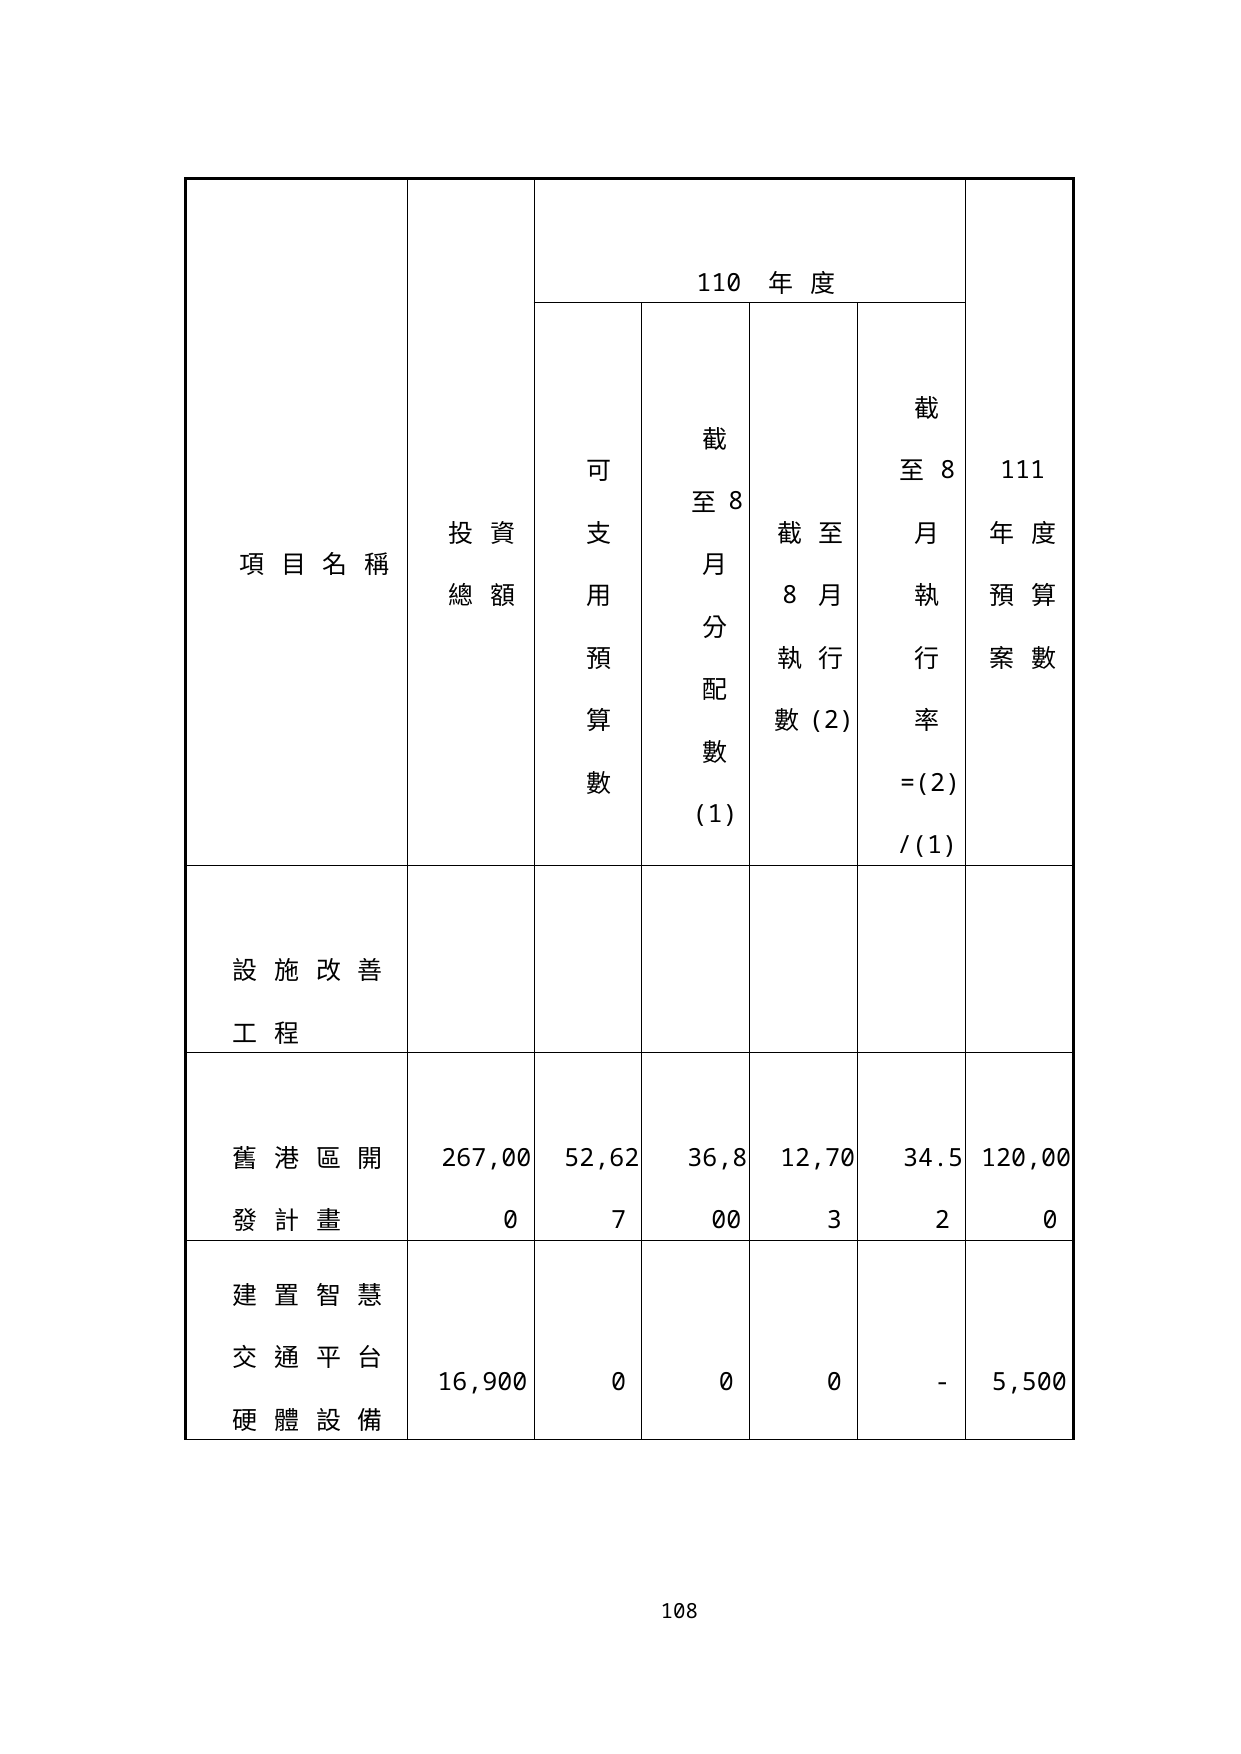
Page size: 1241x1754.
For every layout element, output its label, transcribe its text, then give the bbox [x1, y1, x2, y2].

table_cell 0 [535, 1241, 641, 1439]
table_cell 建置智慧交通平台硬體設備 [187, 1241, 407, 1439]
table_cell [966, 866, 1072, 1052]
table_cell 0 [750, 1241, 857, 1439]
table_cell [535, 866, 641, 1052]
table_cell 設施改善工程 [187, 866, 407, 1052]
table_cell 截至8月執行率=(2)/(1) [858, 303, 965, 865]
table_cell [858, 866, 965, 1052]
table_cell 截至8月分配數(1) [642, 303, 749, 865]
table_cell 16,900 [408, 1241, 534, 1439]
table_cell [750, 866, 857, 1052]
table_cell 12,703 [750, 1053, 857, 1240]
table_cell 0 [642, 1241, 749, 1439]
table_cell - [858, 1241, 965, 1439]
table_cell 截至8月執行數(2) [750, 303, 857, 865]
table_header 111年度預算案數 [966, 180, 1072, 865]
table_cell 267,000 [408, 1053, 534, 1240]
table_cell [408, 866, 534, 1052]
table_header 投資總額 [408, 180, 534, 865]
table_cell 120,000 [966, 1053, 1072, 1240]
table_cell 5,500 [966, 1241, 1072, 1439]
table_cell 52,627 [535, 1053, 641, 1240]
table_cell 舊港區開發計畫 [187, 1053, 407, 1240]
table_cell [642, 866, 749, 1052]
table_header 110年度 [535, 180, 965, 302]
table_cell 36,800 [642, 1053, 749, 1240]
table_cell 可支用預算數 [535, 303, 641, 865]
table_cell 34.52 [858, 1053, 965, 1240]
table_header 項目名稱 [187, 180, 407, 865]
